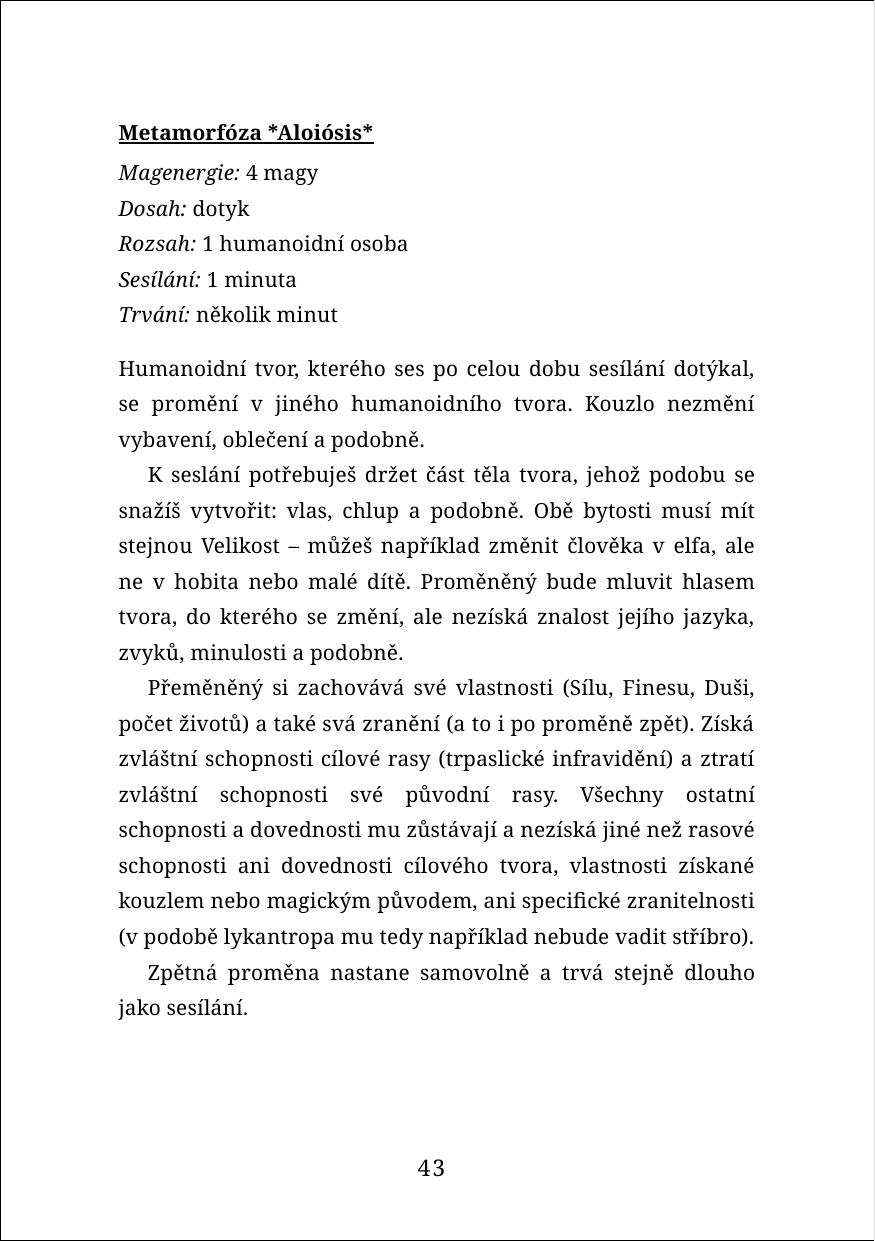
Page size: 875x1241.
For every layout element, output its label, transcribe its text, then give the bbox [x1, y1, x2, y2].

subtitle Metamorfóza *Aloiósis* [118, 118, 756, 147]
text Magenergie: 4 magy Dosah: dotyk Rozsah: 1 humanoidní osoba Sesílání: 1 minuta Trvání: několik minut [118, 158, 756, 329]
text Humanoidní tvor, kterého ses po celou dobu sesílání dotýkal, se promění v jiného humanoidního tvora. Kouzlo nezmění vybavení, oblečení a podobně. K seslání potřebuješ držet část těla tvora, jehož podobu se snažíš vytvořit: vlas, chlup a podobně. Obě bytosti musí mít stejnou Velikost – můžeš například změnit člověka v elfa, ale ne v hobita nebo malé dítě. Proměněný bude mluvit hlasem tvora, do kterého se změní, ale nezíská znalost jejího jazyka, zvyků, minulosti a podobně. Přeměněný si zachovává své vlastnosti (Sílu, Finesu, Duši, počet životů) a také svá zranění (a to i po proměně zpět). Získá zvláštní schopnosti cílové rasy (trpaslické infravidění) a ztratí zvláštní schopnosti své původní rasy. Všechny ostatní schopnosti a dovednosti mu zůstávají a nezíská jiné než rasové schopnosti ani dovednosti cílového tvora, vlastnosti získané kouzlem nebo magickým původem, ani specifické zranitelnosti (v podobě lykantropa mu tedy například nebude vadit stříbro). Zpětná proměna nastane samovolně a trvá stejně dlouho jako sesílání. [118, 354, 756, 1022]
